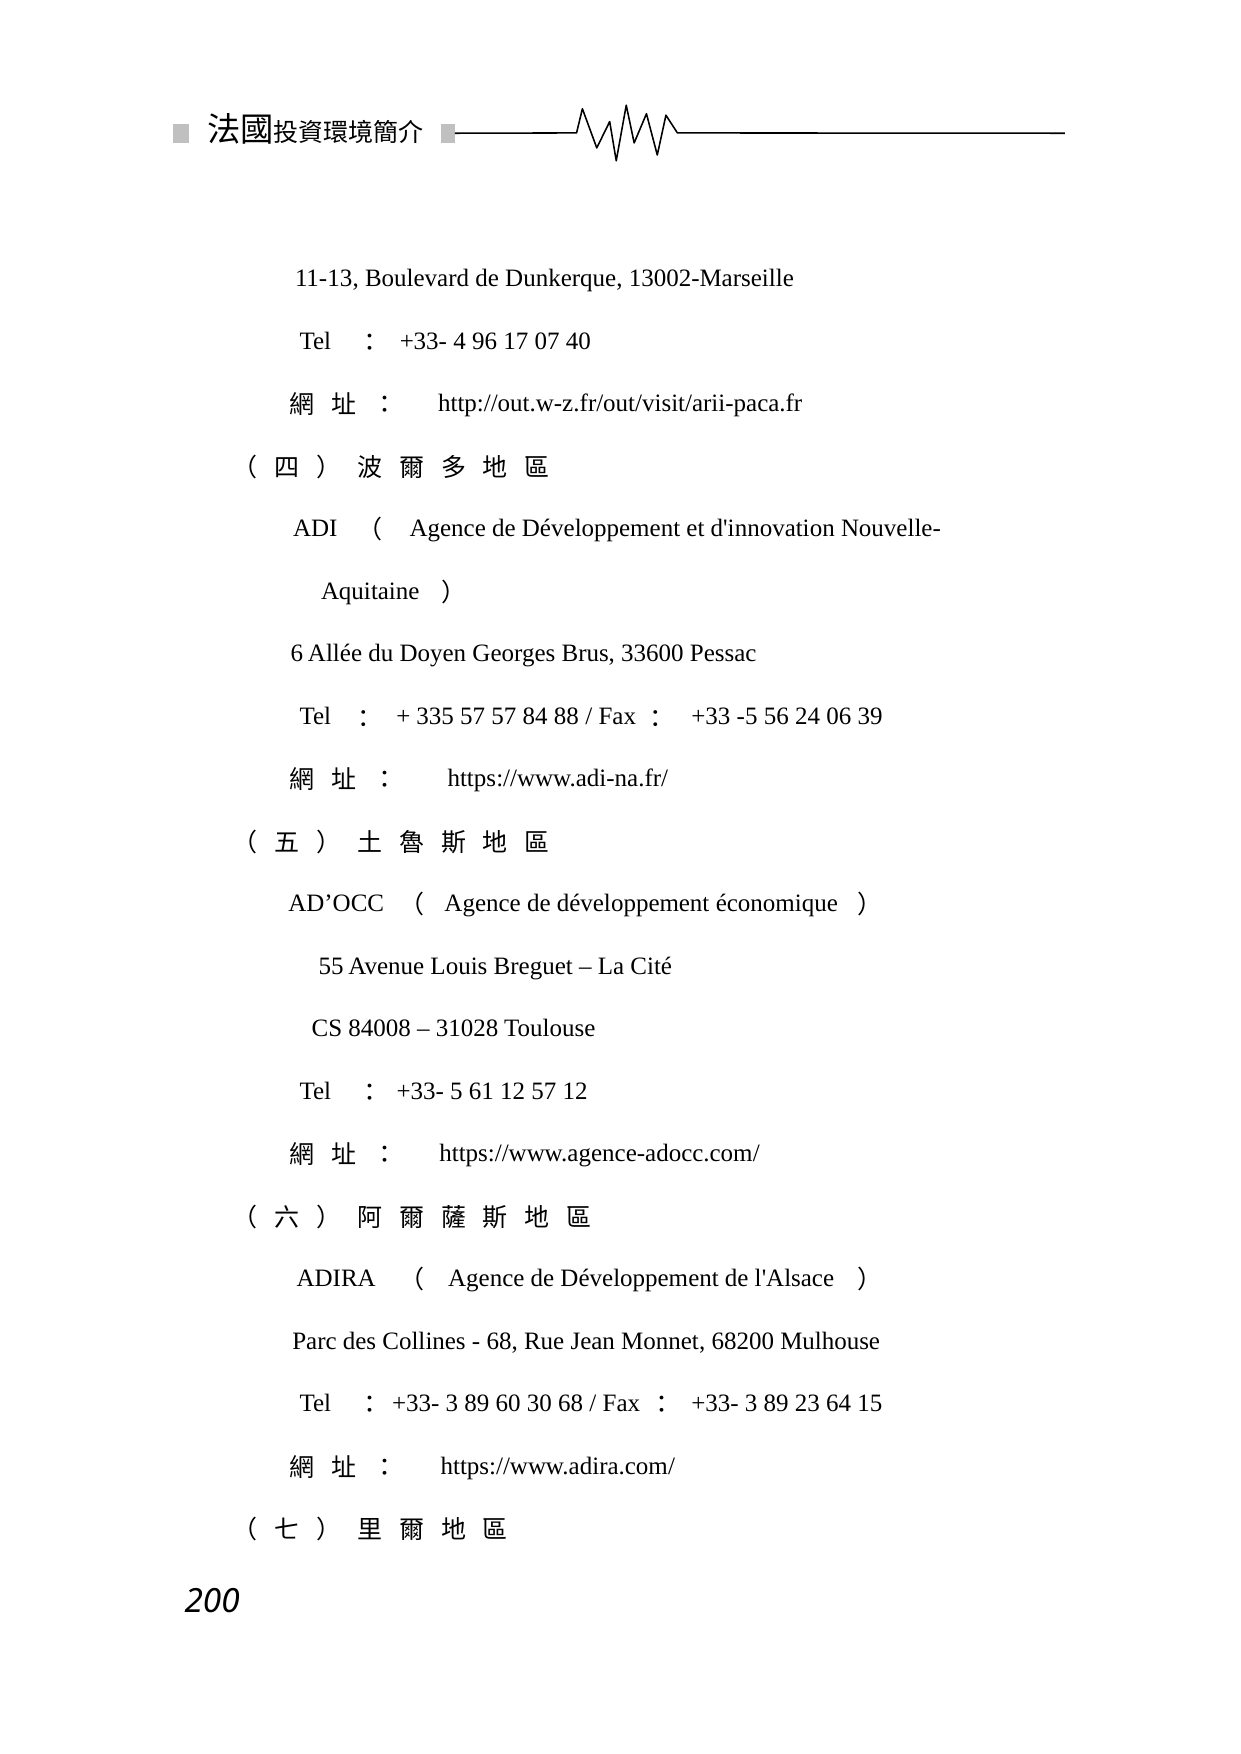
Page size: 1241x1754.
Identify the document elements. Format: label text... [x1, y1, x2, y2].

text Tel：+33- 3 89 60 30 68 / Fax：+33- 3 89 23 64 15 [207, 1361, 1058, 1424]
text Tel：+33- 5 61 12 57 12 [207, 1049, 1058, 1111]
text ADI（Agence de Développement et d'innovation Nouvelle-Aquitaine） [207, 486, 1058, 611]
text AD’OCC（Agence de développement économique） [207, 861, 1058, 924]
text 網址：https://www.adira.com/ [207, 1424, 1058, 1486]
text 11-13, Boulevard de Dunkerque, 13002-Marseille [207, 236, 1058, 299]
text Tel：+ 335 57 57 84 88 / Fax：+33 -5 56 24 06 39 [207, 674, 1058, 736]
text Tel：+33- 4 96 17 07 40 [207, 299, 1058, 361]
text 網址：http://out.w-z.fr/out/visit/arii-paca.fr [207, 361, 1058, 424]
text （六）阿爾薩斯地區 [207, 1174, 1058, 1236]
text （五）土魯斯地區 [207, 799, 1058, 861]
text （七）里爾地區 [207, 1486, 1058, 1549]
text 網址：https://www.adi-na.fr/ [207, 736, 1058, 799]
text （四）波爾多地區 [207, 424, 1058, 486]
text 網址：https://www.agence-adocc.com/ [207, 1111, 1058, 1174]
text 6 Allée du Doyen Georges Brus, 33600 Pessac [207, 611, 1058, 674]
text Parc des Collines - 68, Rue Jean Monnet, 68200 Mulhouse [207, 1299, 1058, 1361]
text ADIRA（Agence de Développement de l'Alsace） [207, 1236, 1058, 1299]
text 55 Avenue Louis Breguet – La Cité CS 84008 – 31028 Toulouse [281, 924, 1058, 1049]
